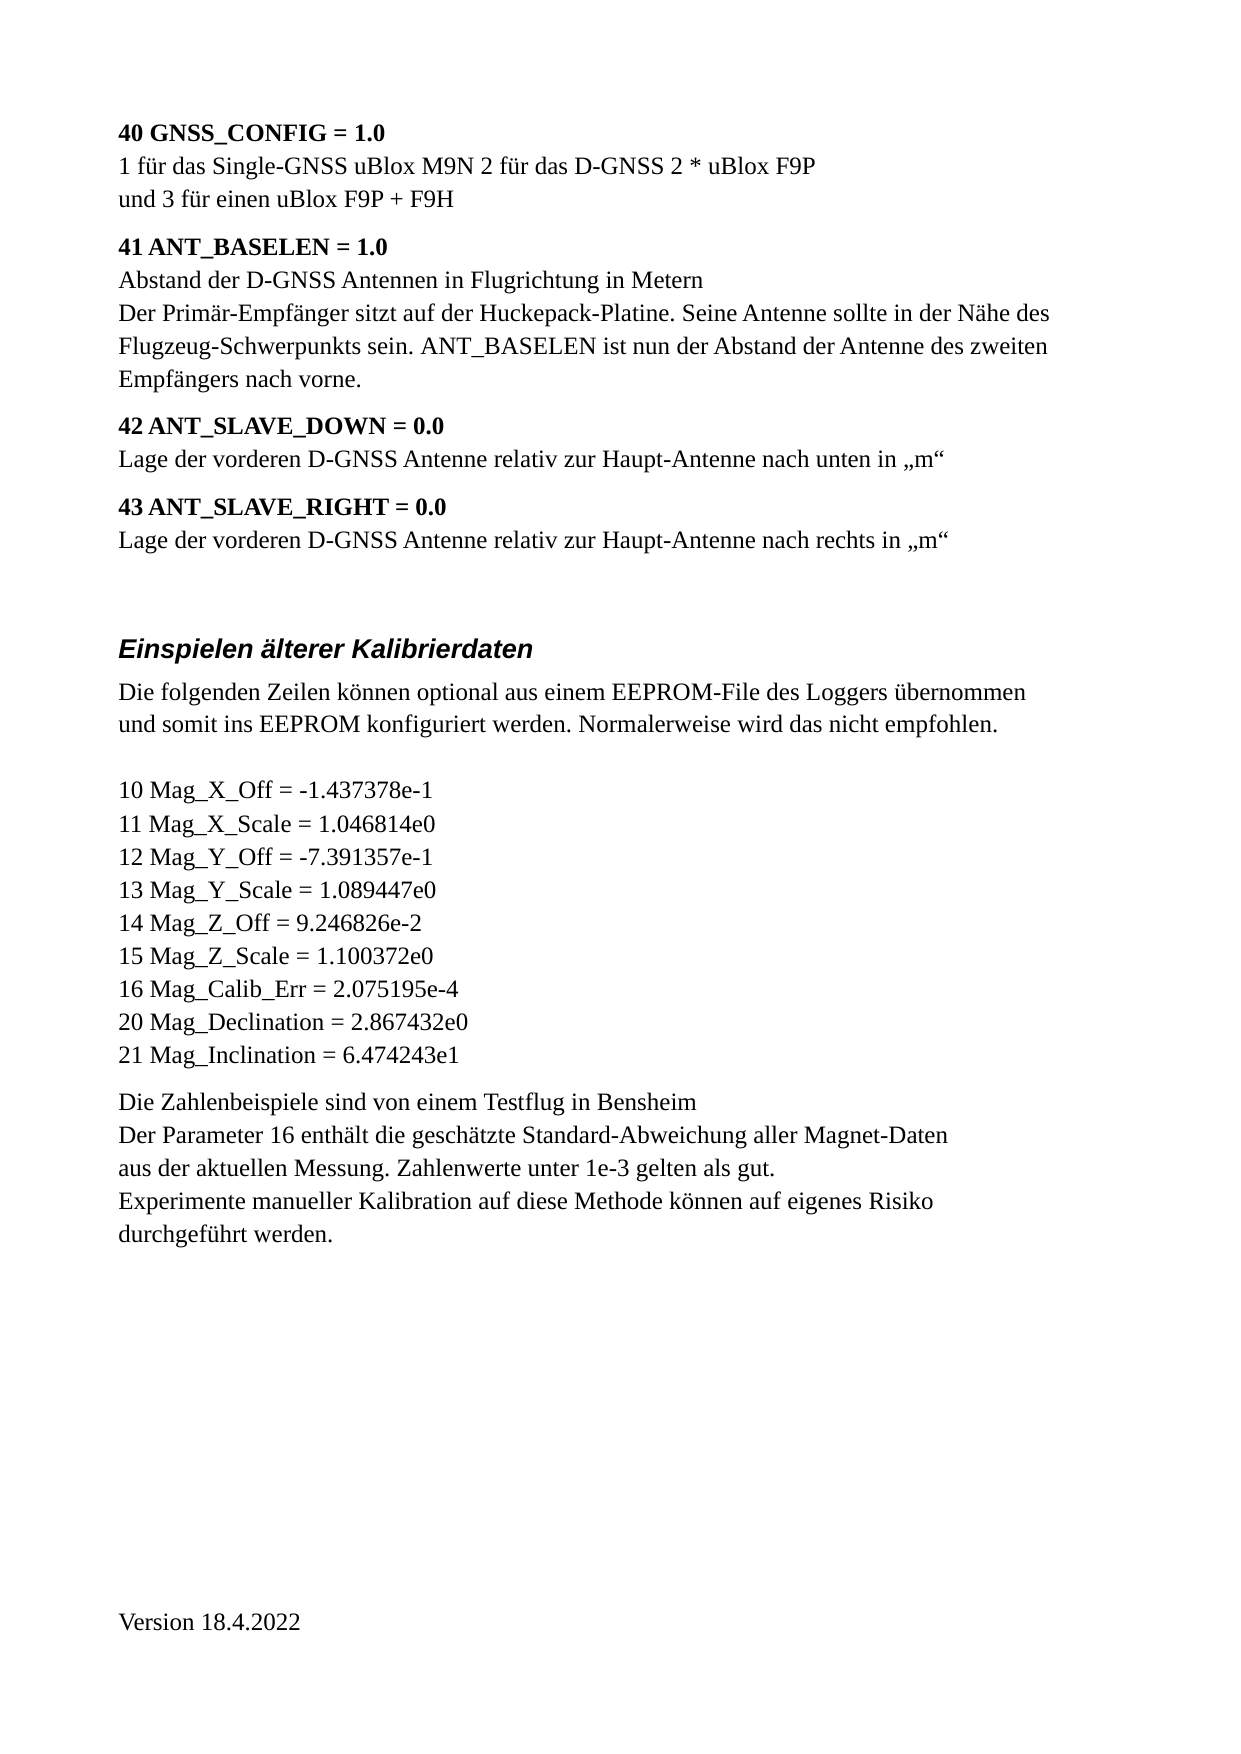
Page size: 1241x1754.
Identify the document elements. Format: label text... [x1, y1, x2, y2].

text 41 ANT_BASELEN = 1.0 Abstand der D-GNSS Antennen in Flugrichtung in Metern Der Primär-Empfänger sitzt auf der Huckepack-Platine. Seine Antenne sollte in der Nähe des Flugzeug-Schwerpunkts sein. ANT_BASELEN ist nun der Abstand der Antenne des zweiten Empfängers nach vorne. [118, 232, 1122, 393]
text Die Zahlenbeispiele sind von einem Testflug in Bensheim Der Parameter 16 enthält die geschätzte Standard-Abweichung aller Magnet-Daten aus der aktuellen Messung. Zahlenwerte unter 1e-3 gelten als gut. Experimente manueller Kalibration auf diese Methode können auf eigenes Risiko durchgeführt werden. [118, 1087, 1122, 1248]
text 40 GNSS_CONFIG = 1.0 1 für das Single-GNSS uBlox M9N 2 für das D-GNSS 2 * uBlox F9P und 3 für einen uBlox F9P + F9H [118, 118, 1122, 213]
text Die folgenden Zeilen können optional aus einem EEPROM-File des Loggers übernommen und somit ins EEPROM konfiguriert werden. Normalerweise wird das nicht empfohlen. 10 Mag_X_Off = -1.437378e-1 11 Mag_X_Scale = 1.046814e0 12 Mag_Y_Off = -7.391357e-1 13 Mag_Y_Scale = 1.089447e0 14 Mag_Z_Off = 9.246826e-2 15 Mag_Z_Scale = 1.100372e0 16 Mag_Calib_Err = 2.075195e-4 20 Mag_Declination = 2.867432e0 21 Mag_Inclination = 6.474243e1 [118, 677, 1122, 1068]
text 42 ANT_SLAVE_DOWN = 0.0 Lage der vorderen D-GNSS Antenne relativ zur Haupt-Antenne nach unten in „m“ [118, 411, 1122, 473]
text 43 ANT_SLAVE_RIGHT = 0.0 Lage der vorderen D-GNSS Antenne relativ zur Haupt-Antenne nach rechts in „m“ [118, 492, 1122, 554]
subtitle Einspielen älterer Kalibrierdaten [118, 633, 1122, 664]
